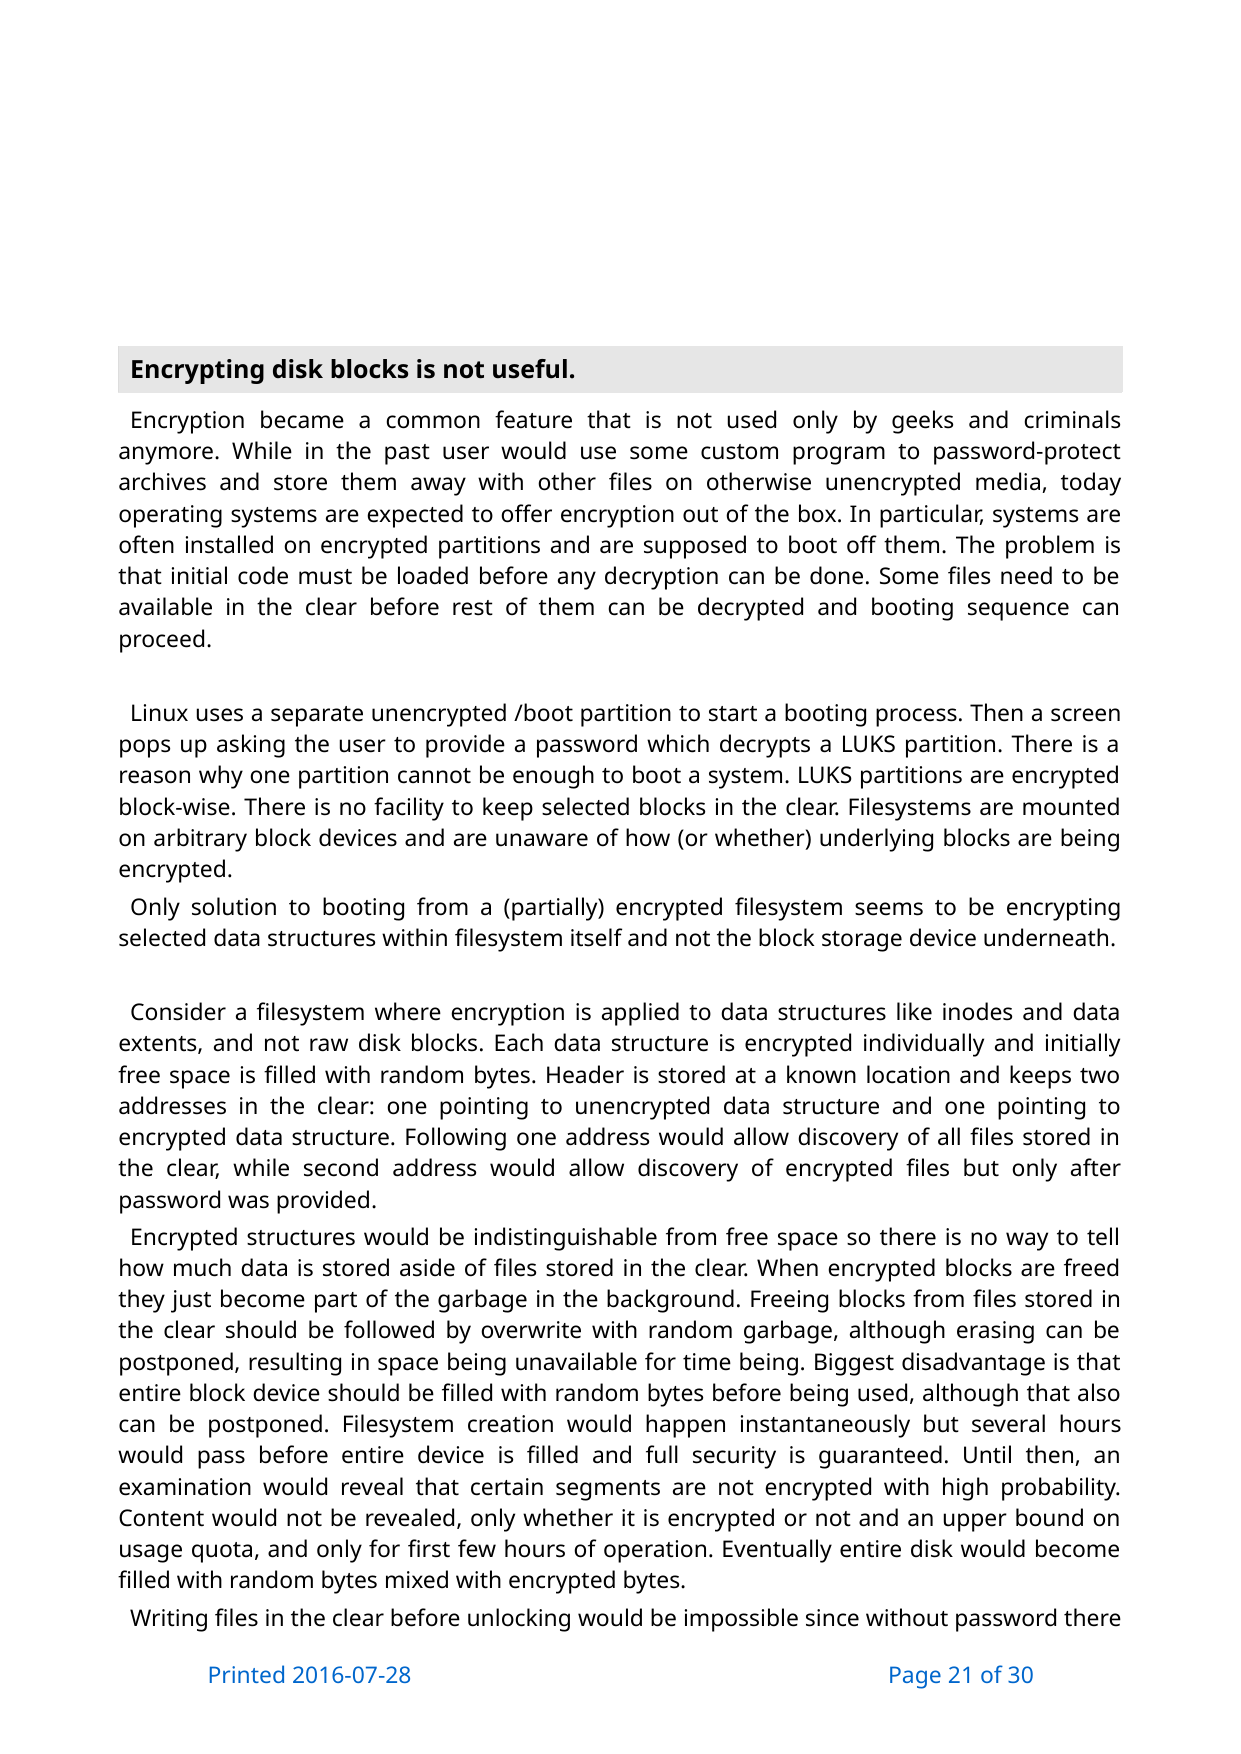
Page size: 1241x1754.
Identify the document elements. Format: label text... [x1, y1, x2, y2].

text Encryption became a common feature that is not used only by geeks and criminals anymore. While in the past user would use some custom program to password-protect archives and store them away with other files on otherwise unencrypted media, today operating systems are expected to offer encryption out of the box. In particular, systems are often installed on encrypted partitions and are supposed to boot off them. The problem is that initial code must be loaded before any decryption can be done. Some files need to be available in the clear before rest of them can be decrypted and booting sequence can proceed. [118, 404, 1122, 654]
text Linux uses a separate unencrypted /boot partition to start a booting process. Then a screen pops up asking the user to provide a password which decrypts a LUKS partition. There is a reason why one partition cannot be enough to boot a system. LUKS partitions are encrypted block-wise. There is no facility to keep selected blocks in the clear. Filesystems are mounted on arbitrary block devices and are unaware of how (or whether) underlying blocks are being encrypted. [118, 697, 1122, 884]
text Only solution to booting from a (partially) encrypted filesystem seems to be encrypting selected data structures within filesystem itself and not the block storage device underneath. [118, 890, 1122, 953]
text Encrypted structures would be indistinguishable from free space so there is no way to tell how much data is stored aside of files stored in the clear. When encrypted blocks are freed they just become part of the garbage in the background. Freeing blocks from files stored in the clear should be followed by overwrite with random garbage, although erasing can be postponed, resulting in space being unavailable for time being. Biggest disadvantage is that entire block device should be filled with random bytes before being used, although that also can be postponed. Filesystem creation would happen instantaneously but several hours would pass before entire device is filled and full security is guaranteed. Until then, an examination would reveal that certain segments are not encrypted with high probability. Content would not be revealed, only whether it is encrypted or not and an upper bound on usage quota, and only for first few hours of operation. Eventually entire disk would become filled with random bytes mixed with encrypted bytes. [118, 1221, 1122, 1596]
text Writing files in the clear before unlocking would be impossible since without password there [118, 1602, 1122, 1633]
text Consider a filesystem where encryption is applied to data structures like inodes and data extents, and not raw disk blocks. Each data structure is encrypted individually and initially free space is filled with random bytes. Header is stored at a known location and keeps two addresses in the clear: one pointing to unencrypted data structure and one pointing to encrypted data structure. Following one address would allow discovery of all files stored in the clear, while second address would allow discovery of encrypted files but only after password was provided. [118, 996, 1122, 1215]
subtitle Encrypting disk blocks is not useful. [119, 347, 1122, 392]
